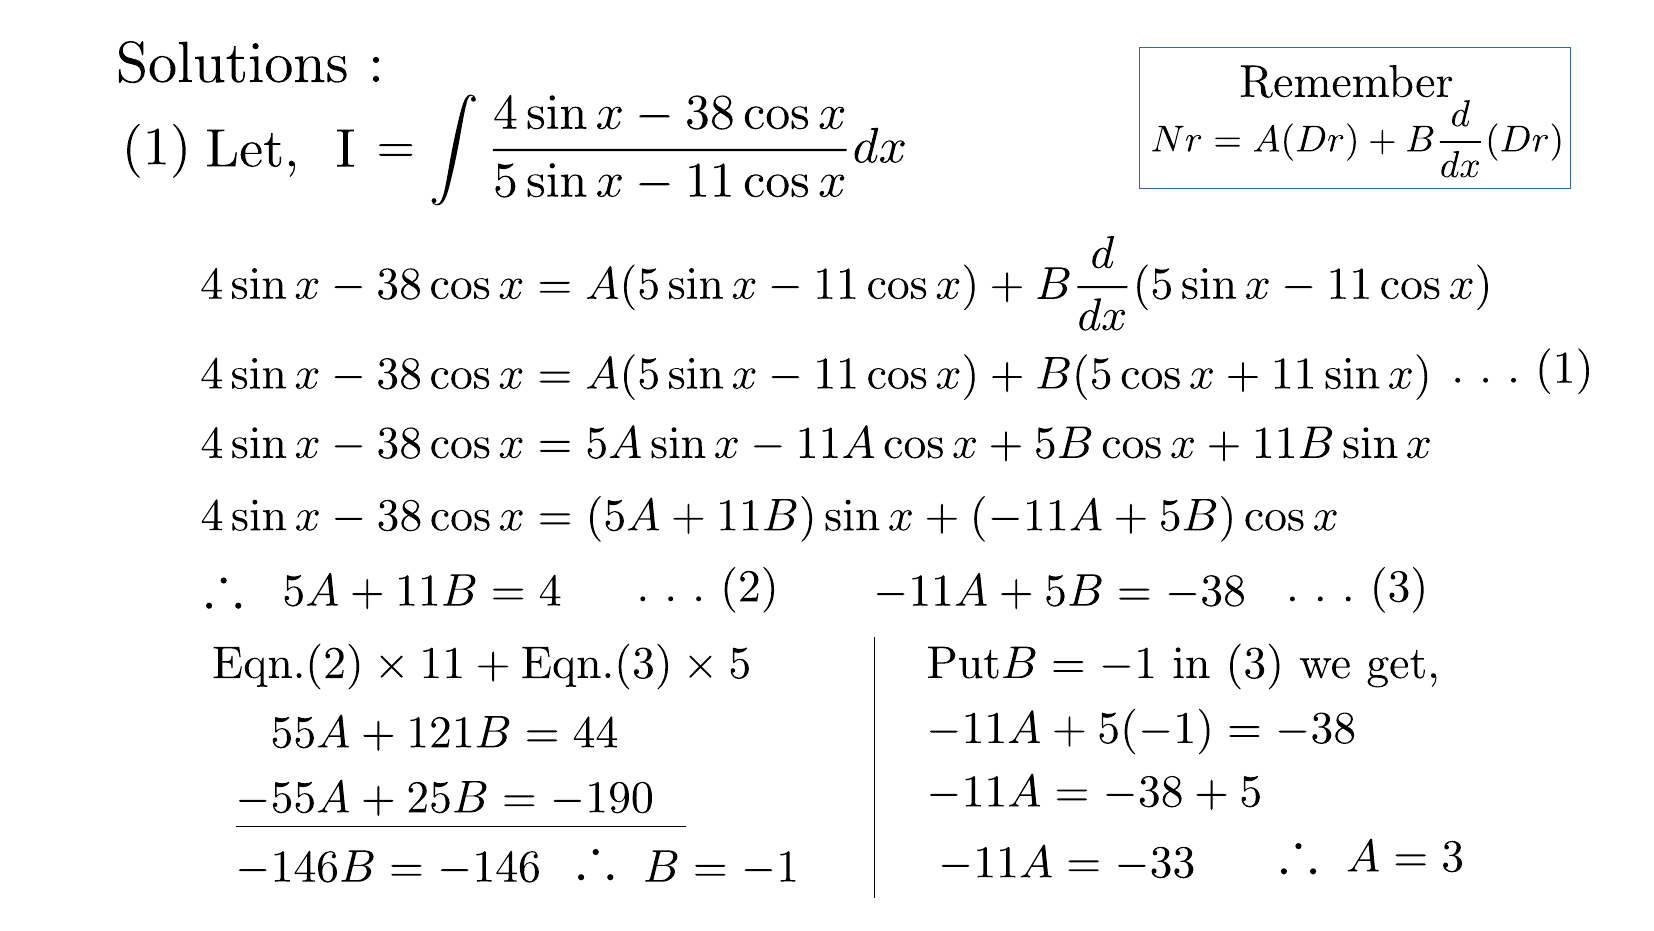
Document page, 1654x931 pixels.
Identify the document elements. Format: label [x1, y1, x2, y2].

text_box [1280, 843, 1317, 875]
text_box [201, 425, 1430, 462]
text_box [875, 572, 1244, 610]
text_box [578, 848, 614, 881]
text_box [644, 850, 796, 882]
text_box [207, 129, 296, 177]
text_box [378, 94, 905, 206]
text_box [337, 129, 354, 167]
text_box [638, 566, 775, 613]
text_box [201, 236, 1488, 331]
text_box [1453, 348, 1589, 395]
text_box [201, 354, 1428, 400]
text_box [928, 708, 1355, 755]
text_box [205, 577, 242, 609]
text_box [213, 643, 749, 690]
text_box [124, 123, 186, 178]
text_box [237, 850, 539, 883]
text_box [118, 40, 380, 84]
text_box [1288, 567, 1424, 613]
text_box [940, 844, 1194, 879]
text_box [284, 572, 561, 610]
text_box [201, 496, 1337, 542]
text_box [1139, 47, 1571, 189]
text_box [237, 779, 652, 817]
title [47, 37, 1619, 910]
text_box [928, 773, 1260, 811]
text_box [272, 714, 618, 752]
text_box [1347, 838, 1463, 873]
text_box [928, 643, 1437, 690]
